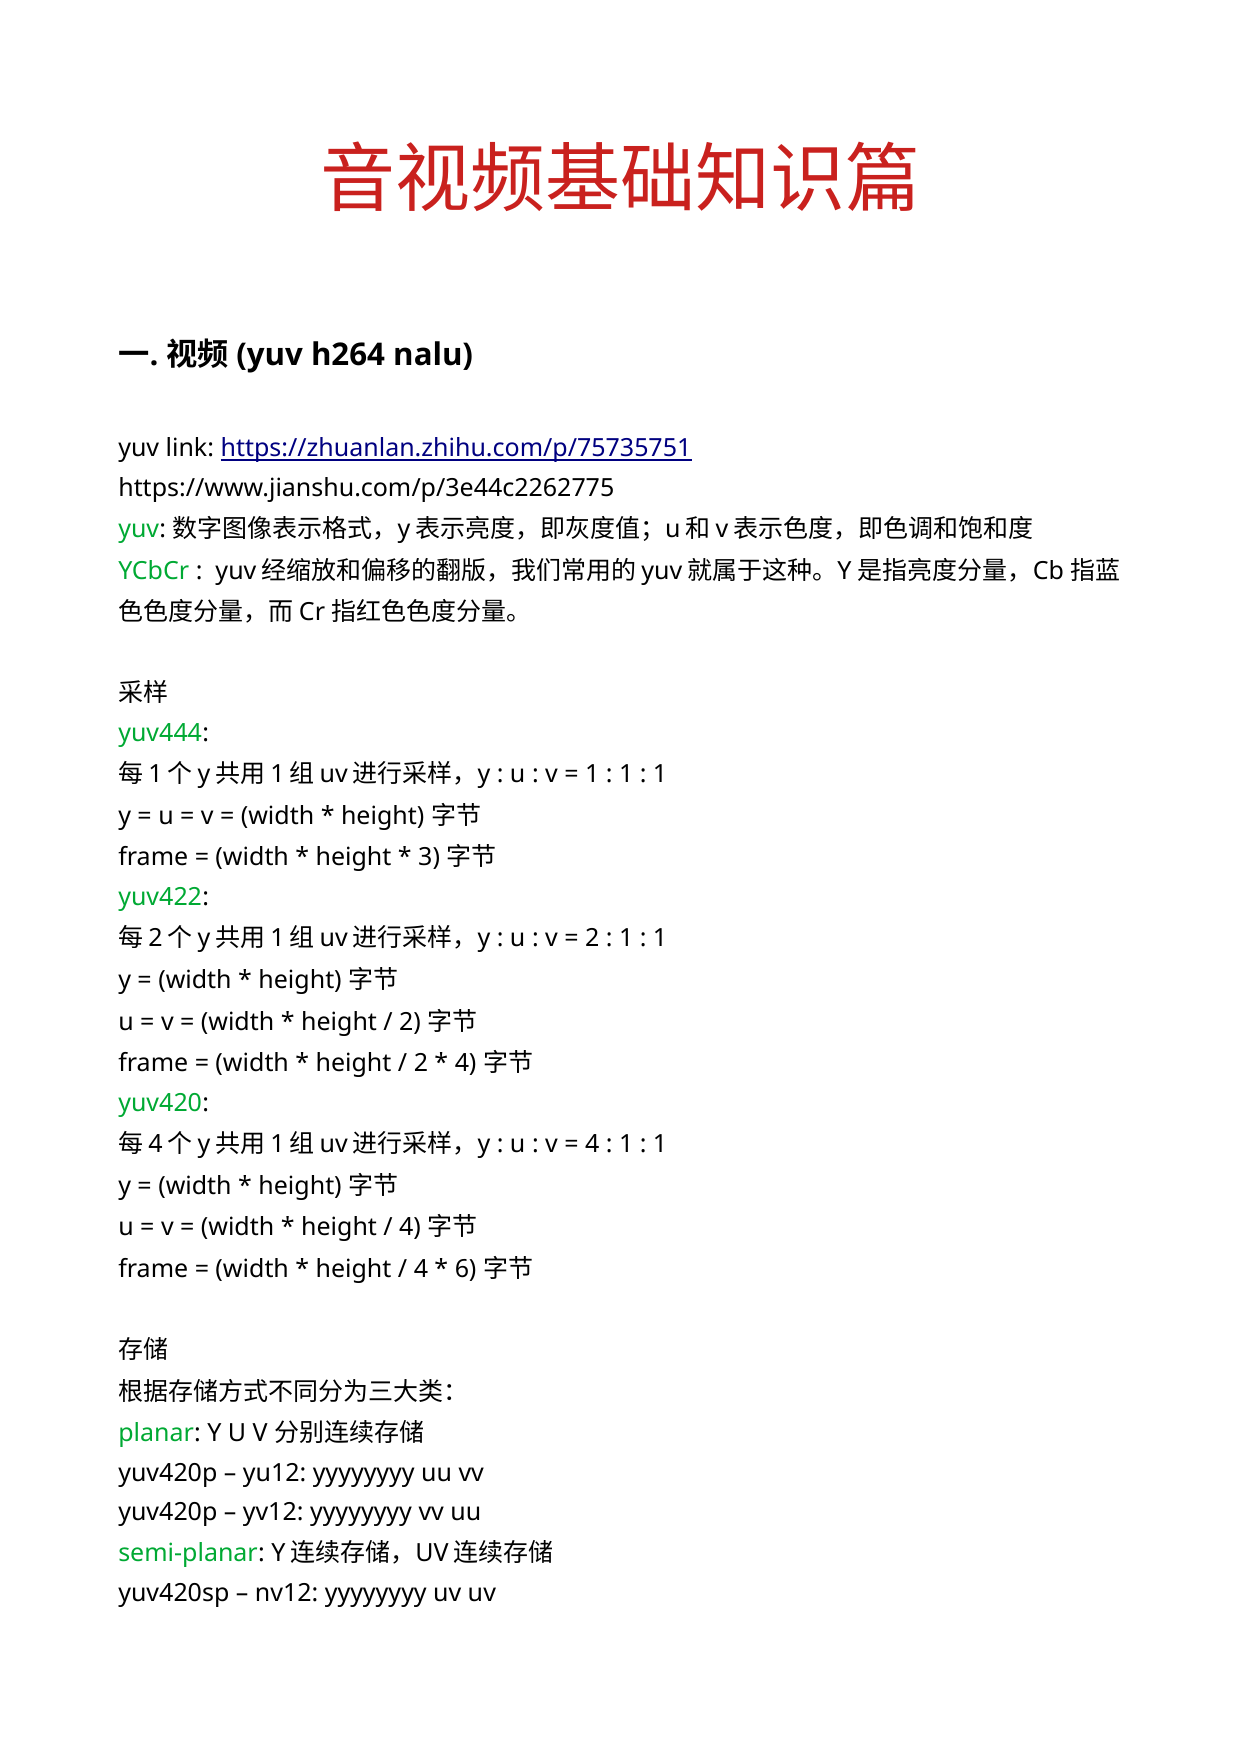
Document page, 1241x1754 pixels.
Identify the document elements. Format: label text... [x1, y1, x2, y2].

text 每4个y共用1组uv进行采样，y : u : v = 4 : 1 : 1 [118, 1123, 1122, 1160]
text yuv420sp – nv12: yyyyyyyy uv uv [118, 1574, 1122, 1608]
text 每2个y共用1组uv进行采样，y : u : v = 2 : 1 : 1 [118, 918, 1122, 954]
text y = (width * height) 字节 [118, 959, 1122, 996]
text 每1个y共用1组uv进行采样，y : u : v = 1 : 1 : 1 [118, 753, 1122, 790]
text yuv420p – yv12: yyyyyyyy vv uu [118, 1493, 1122, 1527]
text 一. 视频 (yuv h264 nalu) [118, 329, 1122, 374]
text yuv444: [118, 714, 1122, 748]
text 音视频基础知识篇 [118, 118, 1122, 227]
text u = v = (width * height / 2) 字节 [118, 1001, 1122, 1037]
text frame = (width * height / 2 * 4) 字节 [118, 1043, 1122, 1079]
text frame = (width * height * 3) 字节 [118, 837, 1122, 873]
text yuv420: [118, 1084, 1122, 1118]
text planar: Y U V 分别连续存储 [118, 1413, 1122, 1449]
text YCbCr : yuv经缩放和偏移的翻版，我们常用的yuv就属于这种。Y 是指亮度分量，Cb 指蓝色色度分量，而 Cr 指红色色度分量。 [118, 550, 1122, 628]
text 存储 [118, 1329, 1122, 1366]
text u = v = (width * height / 4) 字节 [118, 1207, 1122, 1243]
text y = u = v = (width * height) 字节 [118, 795, 1122, 831]
text yuv: 数字图像表示格式，y表示亮度，即灰度值；u和v表示色度，即色调和饱和度 [118, 508, 1122, 545]
text yuv link: https://zhuanlan.zhihu.com/p/75735751 https://www.jianshu.com/p/3e44c2262775 [118, 430, 1122, 503]
text yuv422: [118, 878, 1122, 912]
text frame = (width * height / 4 * 6) 字节 [118, 1248, 1122, 1285]
text yuv420p – yu12: yyyyyyyy uu vv [118, 1454, 1122, 1488]
text semi-planar: Y连续存储，UV连续存储 [118, 1533, 1122, 1569]
text 采样 [118, 673, 1122, 709]
text 根据存储方式不同分为三大类： [118, 1371, 1122, 1407]
text y = (width * height) 字节 [118, 1165, 1122, 1201]
